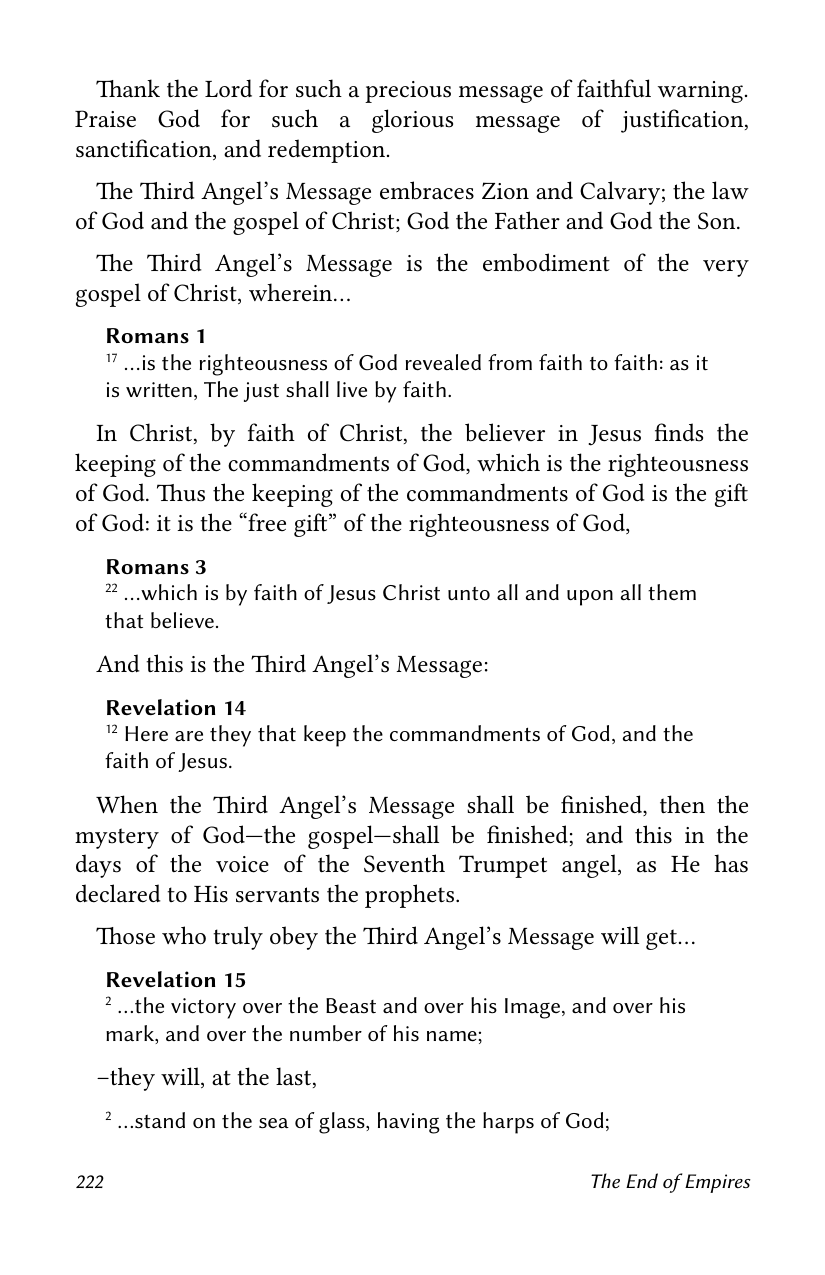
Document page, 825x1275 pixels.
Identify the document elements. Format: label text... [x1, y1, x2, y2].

text 12 Here are they that keep the commandments of God, and the faith of Jesus. [105, 721, 720, 774]
text In Christ, by faith of Christ, the believer in Jesus finds the keeping of the commandments of God, which is the righteousness of God. Thus the keeping of the commandments of God is the gift of God: it is the “free gift” of the righteousness of God, [75, 419, 750, 538]
text Those who truly obey the Third Angel’s Message will get… [75, 922, 750, 951]
text Romans 3 [105, 554, 750, 580]
text And this is the Third Angel’s Message: [75, 650, 750, 678]
text –they will, at the last, [75, 1063, 750, 1092]
text Thank the Lord for such a precious message of faithful warning. Praise God for such a glorious message of justification, sanctification, and redemption. [75, 75, 750, 163]
text 2 ...the victory over the Beast and over his Image, and over his mark, and over the number of his name; [105, 993, 720, 1047]
text 22 ...which is by faith of Jesus Christ unto all and upon all them that believe. [105, 580, 720, 634]
text Revelation 14 [105, 695, 750, 721]
text Revelation 15 [105, 967, 750, 993]
text 17 ...is the righteousness of God revealed from faith to faith: as it is written, The just shall live by faith. [105, 349, 720, 403]
text Romans 1 [105, 323, 750, 349]
text When the Third Angel’s Message shall be finished, then the mystery of God—the gospel—shall be finished; and this in the days of the voice of the Seventh Trumpet angel, as He has declared to His servants the prophets. [75, 791, 750, 909]
text The Third Angel’s Message is the embodiment of the very gospel of Christ, wherein... [75, 249, 750, 307]
text The Third Angel’s Message embraces Zion and Calvary; the law of God and the gospel of Christ; God the Father and God the Son. [75, 177, 750, 235]
text 2 ...stand on the sea of glass, having the harps of God; [105, 1108, 720, 1134]
